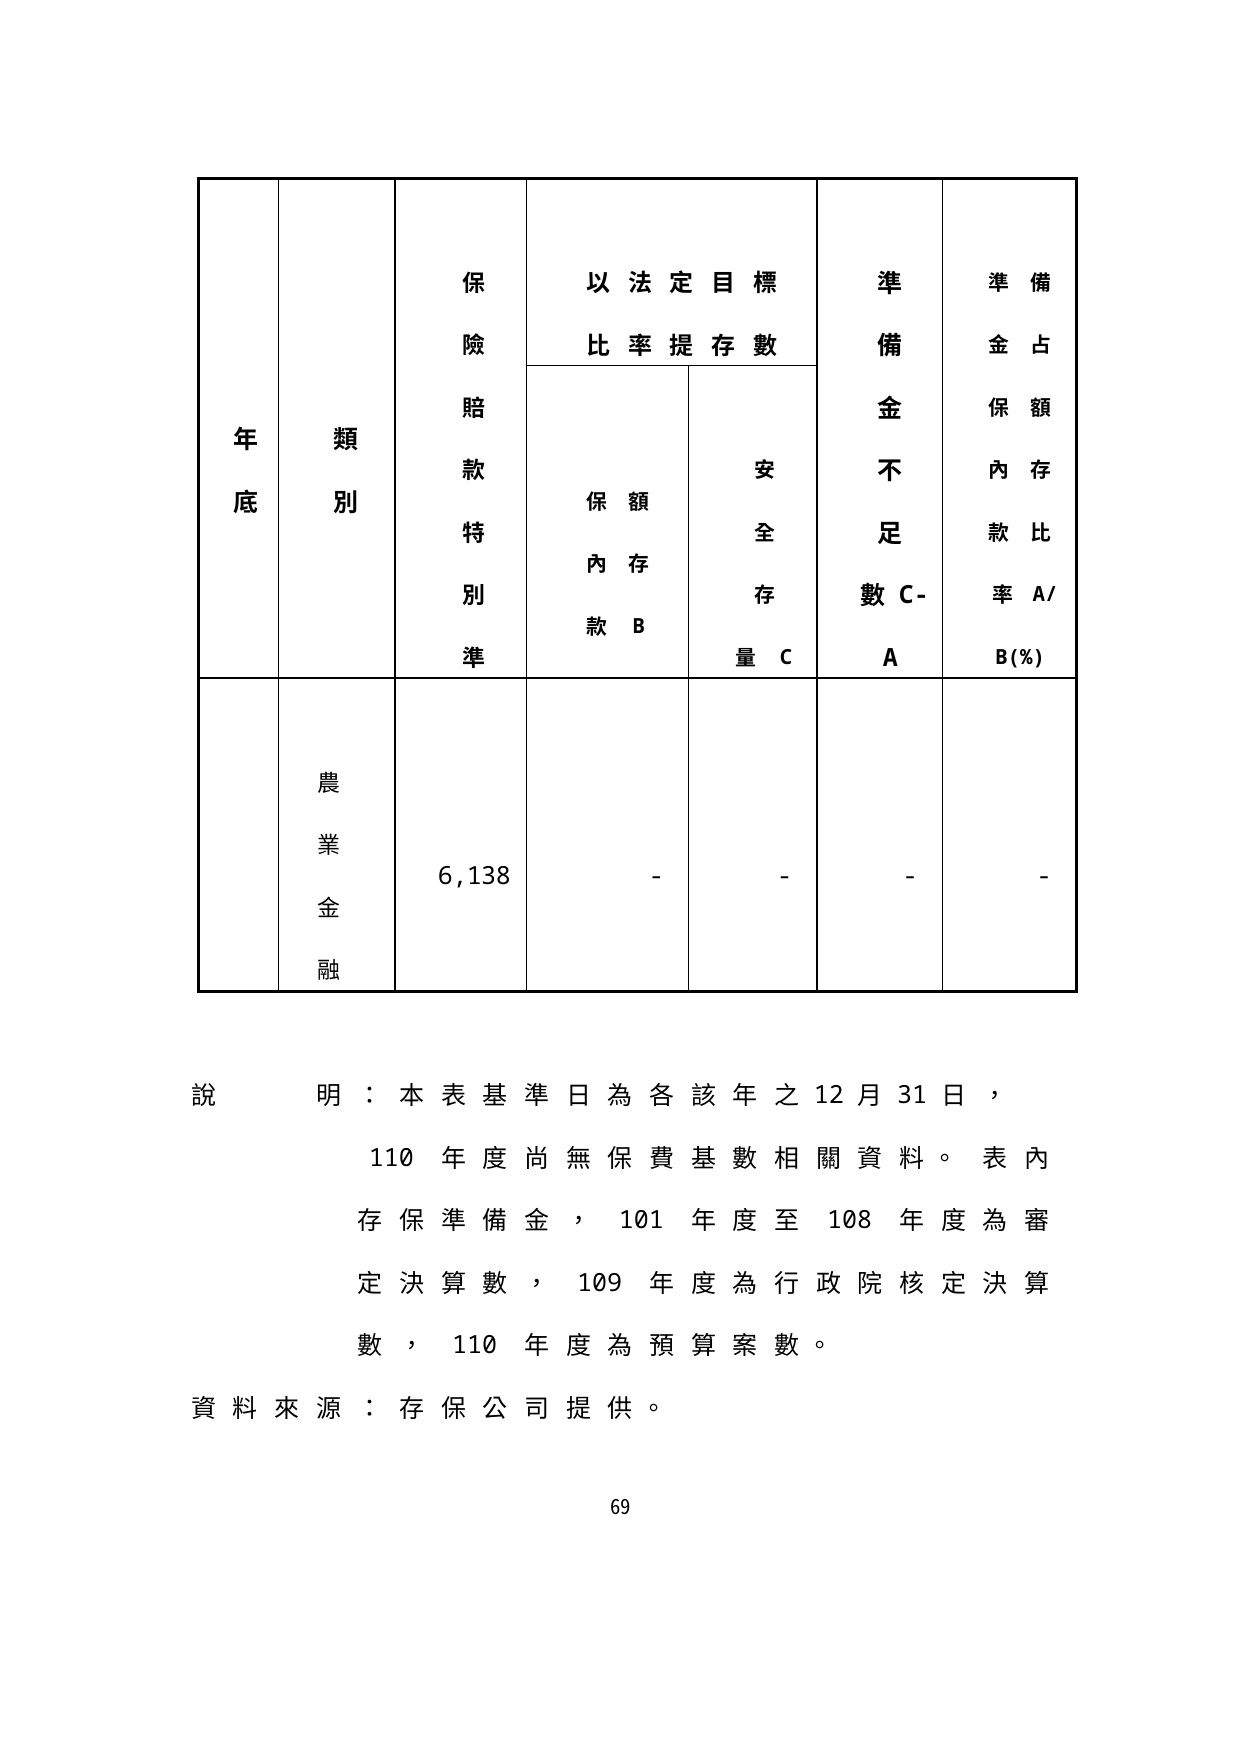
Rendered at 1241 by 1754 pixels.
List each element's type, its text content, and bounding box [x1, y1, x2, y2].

text 說 明：本表基準日為各該年之12月31日，110年度尚無保費基數相關資料。表內存保準備金，101年度至108年度為審定決算數，109年度為行政院核定決算數，110年度為預算案數。 [183, 1052, 1058, 1365]
table_cell 安全存量C [689, 366, 816, 677]
table_cell - [689, 679, 816, 990]
table_cell [200, 679, 278, 990]
table_cell - [943, 679, 1075, 990]
table_cell - [527, 679, 688, 990]
table_header 準備金不足數C-A [818, 180, 942, 677]
table_cell 6,138 [396, 679, 526, 990]
text 資料來源：存保公司提供。 [183, 1365, 1058, 1427]
table_header 年底 [200, 180, 278, 677]
table_cell 保額內存款B [527, 366, 688, 677]
table_cell 農業金融 [279, 679, 394, 990]
table_header 保險賠款特別準備金A [396, 180, 526, 677]
table_header 準備金占保額內存款比率A/B(%) [943, 180, 1075, 677]
table_header 以法定目標比率提存數 [527, 180, 816, 365]
table_cell - [818, 679, 942, 990]
table_header 類別 [279, 180, 394, 677]
